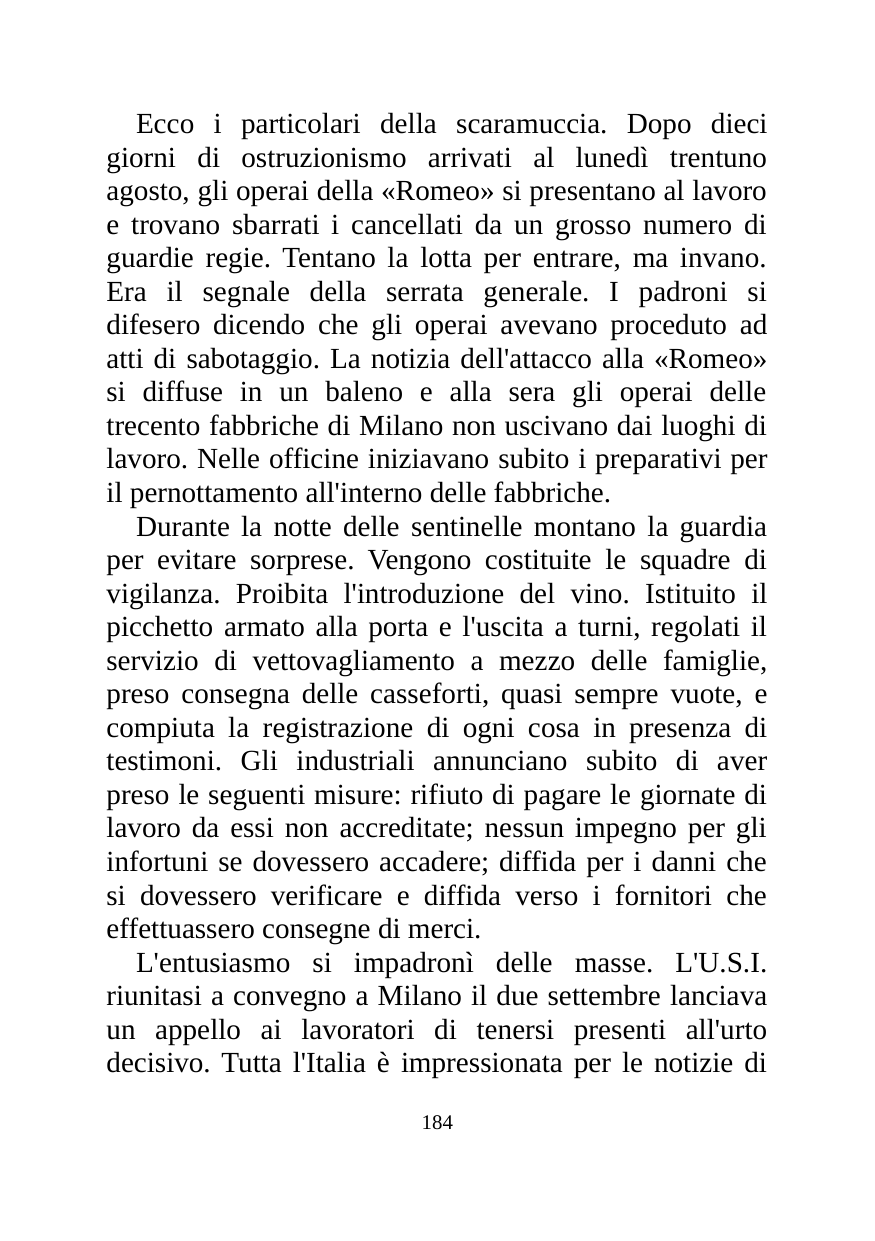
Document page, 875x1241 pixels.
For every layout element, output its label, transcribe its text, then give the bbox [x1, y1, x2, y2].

text L'entusiasmo si impadronì delle masse. L'U.S.I. riunitasi a convegno a Milano il due settembre lanciava un appello ai lavoratori di tenersi presenti all'urto decisivo. Tutta l'Italia è impressionata per le notizie di [106, 945, 768, 1079]
text Durante la notte delle sentinelle montano la guardia per evitare sorprese. Vengono costituite le squadre di vigilanza. Proibita l'introduzione del vino. Istituito il picchetto armato alla porta e l'uscita a turni, regolati il servizio di vettovagliamento a mezzo delle famiglie, preso consegna delle casseforti, quasi sempre vuote, e compiuta la registrazione di ogni cosa in presenza di testimoni. Gli industriali annunciano subito di aver preso le seguenti misure: rifiuto di pagare le giornate di lavoro da essi non accreditate; nessun impegno per gli infortuni se dovessero accadere; diffida per i danni che si dovessero verificare e diffida verso i fornitori che effettuassero consegne di merci. [106, 509, 768, 945]
text Ecco i particolari della scaramuccia. Dopo dieci giorni di ostruzionismo arrivati al lunedì trentuno agosto, gli operai della «Romeo» si presentano al lavoro e trovano sbarrati i cancellati da un grosso numero di guardie regie. Tentano la lotta per entrare, ma invano. Era il segnale della serrata generale. I padroni si difesero dicendo che gli operai avevano proceduto ad atti di sabotaggio. La notizia dell'attacco alla «Romeo» si diffuse in un baleno e alla sera gli operai delle trecento fabbriche di Milano non uscivano dai luoghi di lavoro. Nelle officine iniziavano subito i preparativi per il pernottamento all'interno delle fabbriche. [106, 106, 768, 509]
